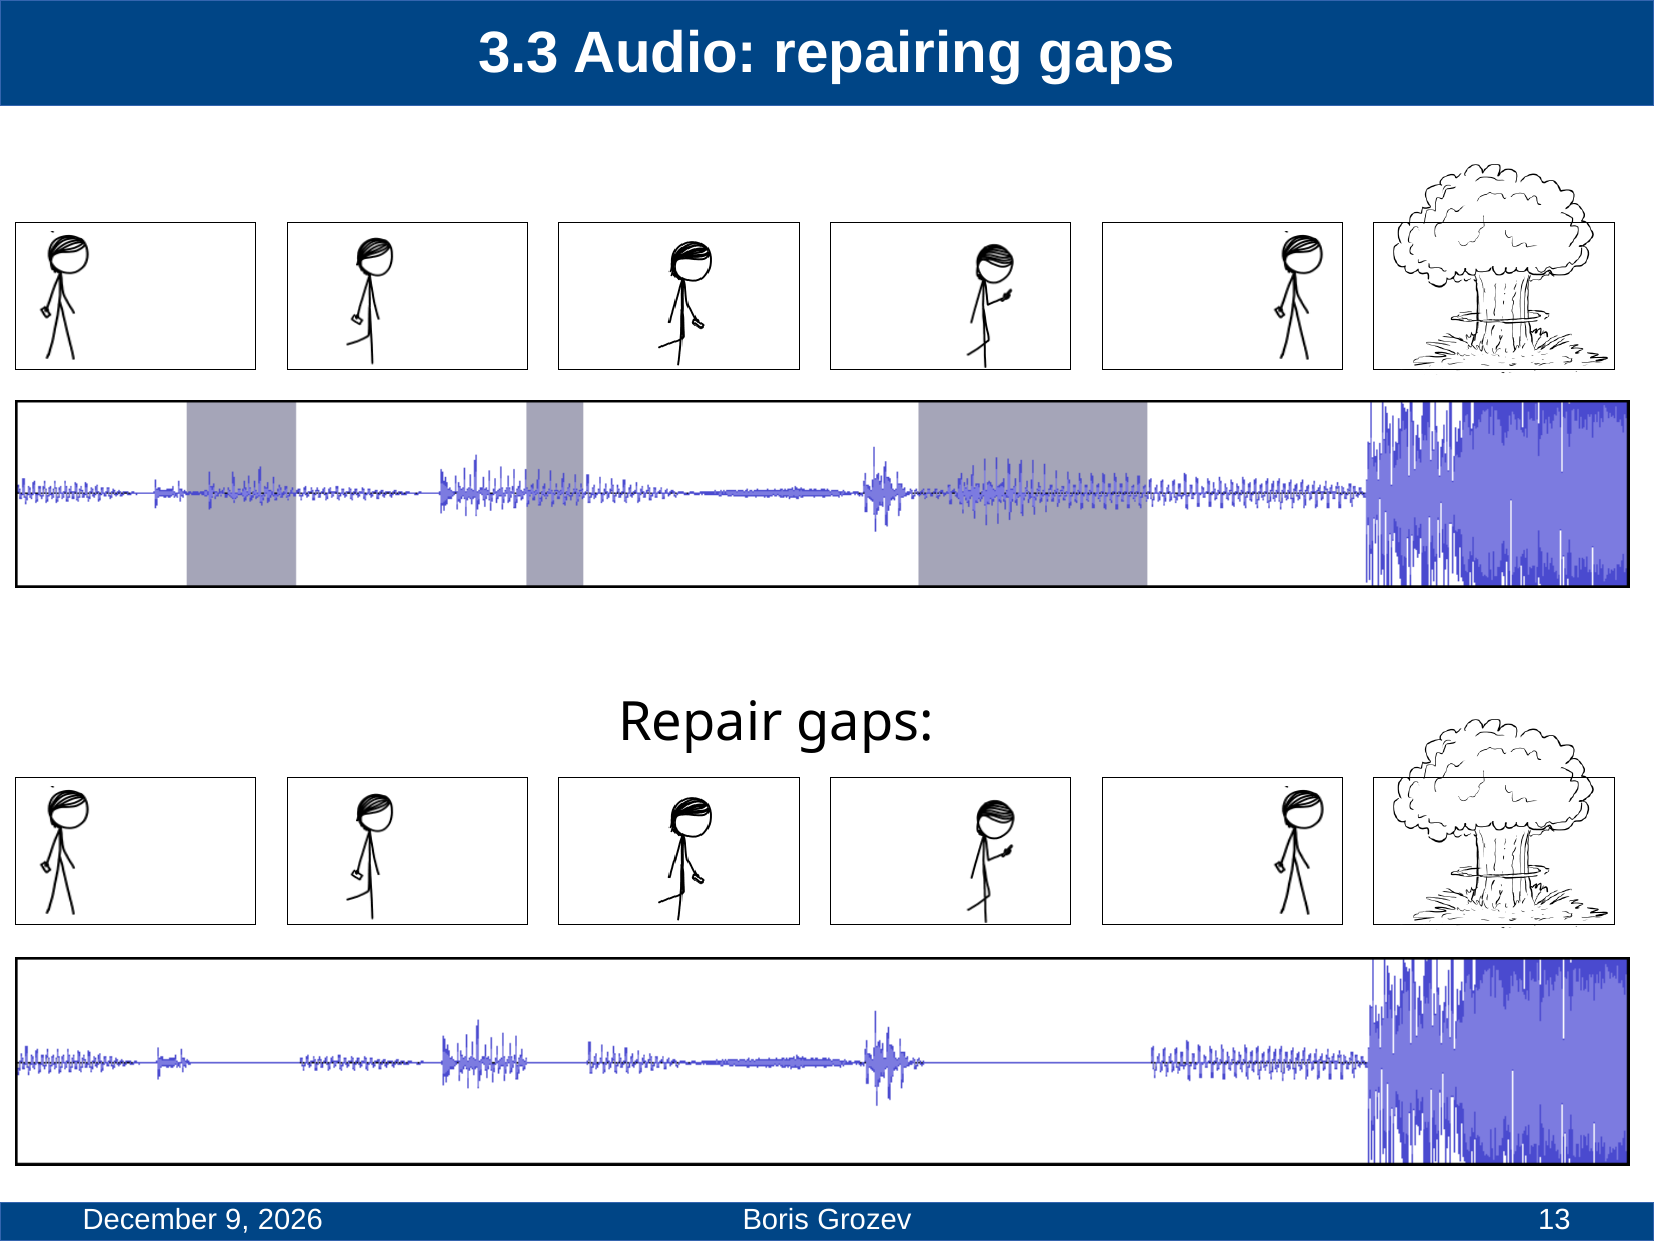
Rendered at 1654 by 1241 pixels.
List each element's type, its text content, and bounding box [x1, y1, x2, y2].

text_box Repair gaps: [603, 675, 947, 761]
picture [337, 370, 408, 374]
picture [951, 236, 1022, 369]
picture [337, 236, 408, 369]
picture [1264, 231, 1335, 368]
picture [1264, 786, 1336, 924]
picture [650, 236, 721, 369]
picture [650, 792, 721, 924]
picture [30, 231, 101, 368]
picture [337, 925, 408, 929]
picture [650, 370, 721, 374]
picture [951, 370, 1022, 374]
title 3.3 Audio: repairing gaps [0, 0, 1654, 106]
picture [951, 792, 1023, 924]
picture [15, 400, 1630, 588]
picture [30, 786, 101, 924]
picture [1377, 156, 1615, 383]
picture [951, 925, 1023, 929]
picture [337, 792, 408, 924]
picture [1377, 711, 1615, 939]
picture [650, 925, 721, 929]
picture [15, 957, 1630, 1166]
